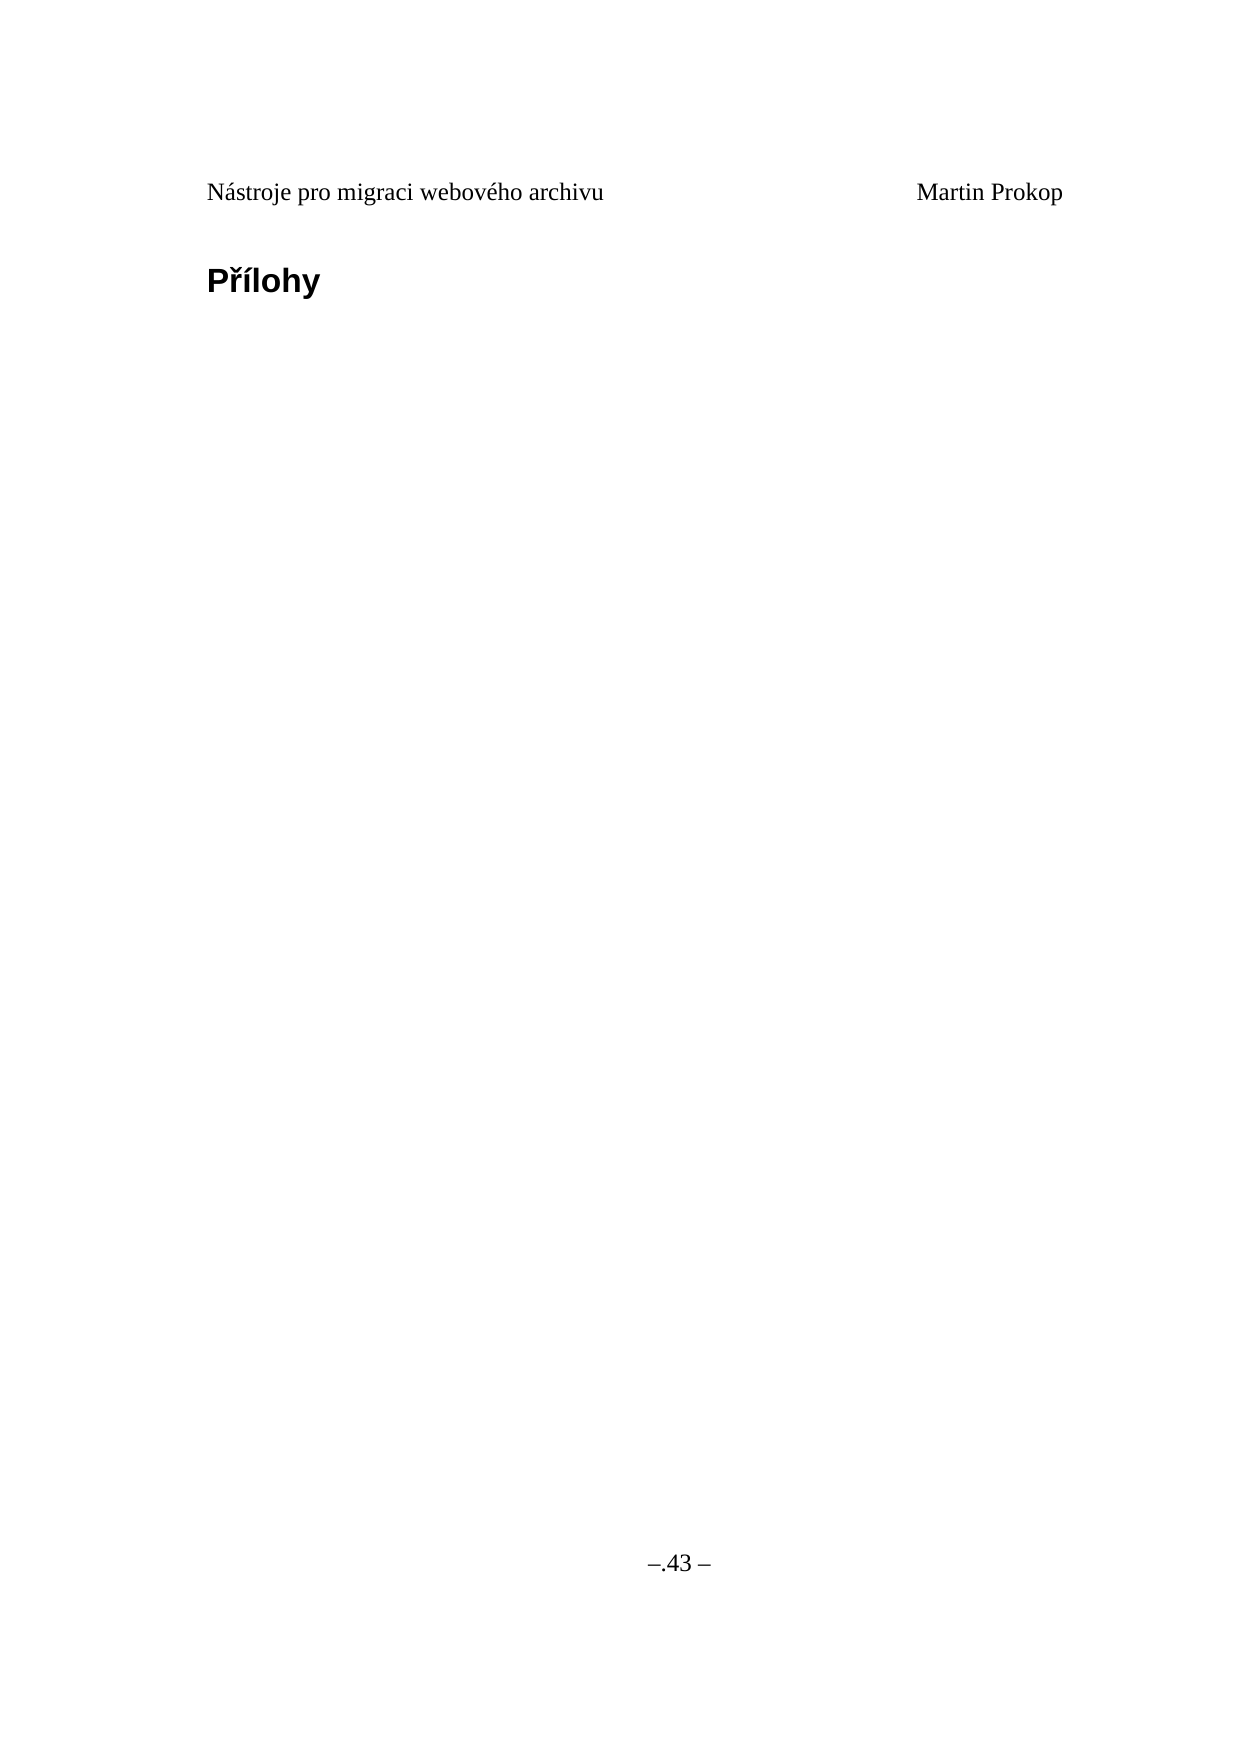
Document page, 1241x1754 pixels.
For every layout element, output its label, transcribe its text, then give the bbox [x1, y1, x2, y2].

subtitle Přílohy [207, 260, 1093, 299]
